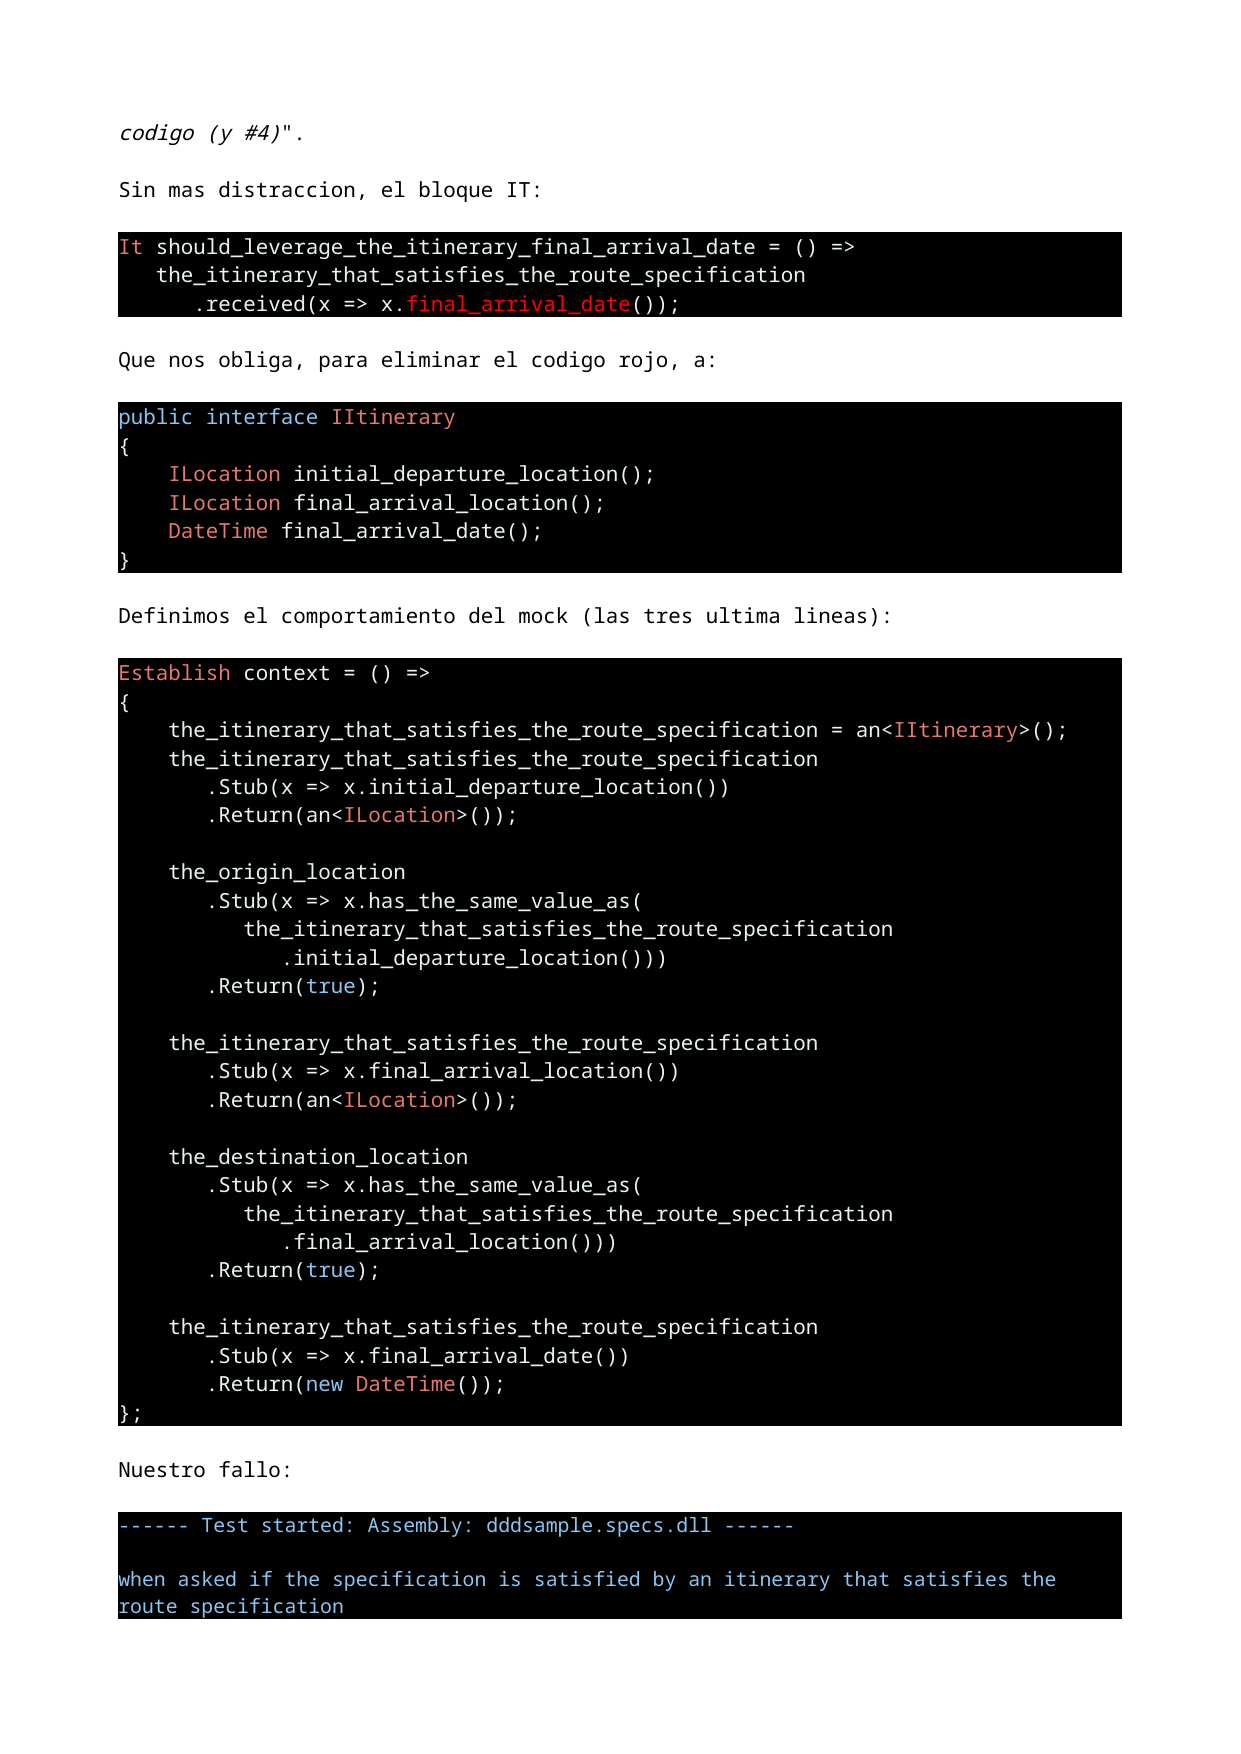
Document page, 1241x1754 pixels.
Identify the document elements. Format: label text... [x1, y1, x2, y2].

text Establish context = () => [118, 658, 1122, 687]
text .final_arrival_location())) [118, 1227, 1122, 1256]
text ILocation final_arrival_location(); [118, 488, 1122, 516]
text Sin mas distraccion, el bloque IT: [118, 175, 1122, 203]
text .initial_departure_location())) [118, 943, 1122, 971]
text .Return(true); [118, 971, 1122, 1000]
text .Return(an<ILocation>()); [118, 1085, 1122, 1113]
text .Return(an<ILocation>()); [118, 801, 1122, 829]
text the_itinerary_that_satisfies_the_route_specification [118, 744, 1122, 772]
text .received(x => x.final_arrival_date()); [118, 289, 1122, 317]
text }; [118, 1398, 1122, 1426]
text the_itinerary_that_satisfies_the_route_specification [118, 914, 1122, 943]
text } [118, 545, 1122, 573]
text the_itinerary_that_satisfies_the_route_specification [118, 1028, 1122, 1057]
text codigo (y #4)". [118, 118, 1122, 147]
text .Stub(x => x.has_the_same_value_as( [118, 1170, 1122, 1199]
text { [118, 431, 1122, 459]
text .Stub(x => x.final_arrival_location()) [118, 1057, 1122, 1085]
text when asked if the specification is satisfied by an itinerary that satisfies the route specification [118, 1566, 1122, 1619]
text the_origin_location [118, 857, 1122, 886]
text .Stub(x => x.final_arrival_date()) [118, 1341, 1122, 1369]
text the_itinerary_that_satisfies_the_route_specification = an<IItinerary>(); [118, 715, 1122, 744]
text .Return(true); [118, 1256, 1122, 1284]
text It should_leverage_the_itinerary_final_arrival_date = () => [118, 232, 1122, 260]
text .Stub(x => x.has_the_same_value_as( [118, 886, 1122, 914]
text Definimos el comportamiento del mock (las tres ultima lineas): [118, 602, 1122, 630]
text the_destination_location [118, 1142, 1122, 1170]
text .Stub(x => x.initial_departure_location()) [118, 772, 1122, 801]
text the_itinerary_that_satisfies_the_route_specification [118, 1312, 1122, 1341]
text the_itinerary_that_satisfies_the_route_specification [118, 1199, 1122, 1227]
text ILocation initial_departure_location(); [118, 459, 1122, 488]
text .Return(new DateTime()); [118, 1369, 1122, 1398]
text Nuestro fallo: [118, 1455, 1122, 1483]
text Que nos obliga, para eliminar el codigo rojo, a: [118, 346, 1122, 374]
text public interface IItinerary [118, 402, 1122, 431]
text { [118, 687, 1122, 715]
text the_itinerary_that_satisfies_the_route_specification [118, 260, 1122, 289]
text DateTime final_arrival_date(); [118, 516, 1122, 545]
text ------ Test started: Assembly: dddsample.specs.dll ------ [118, 1512, 1122, 1538]
